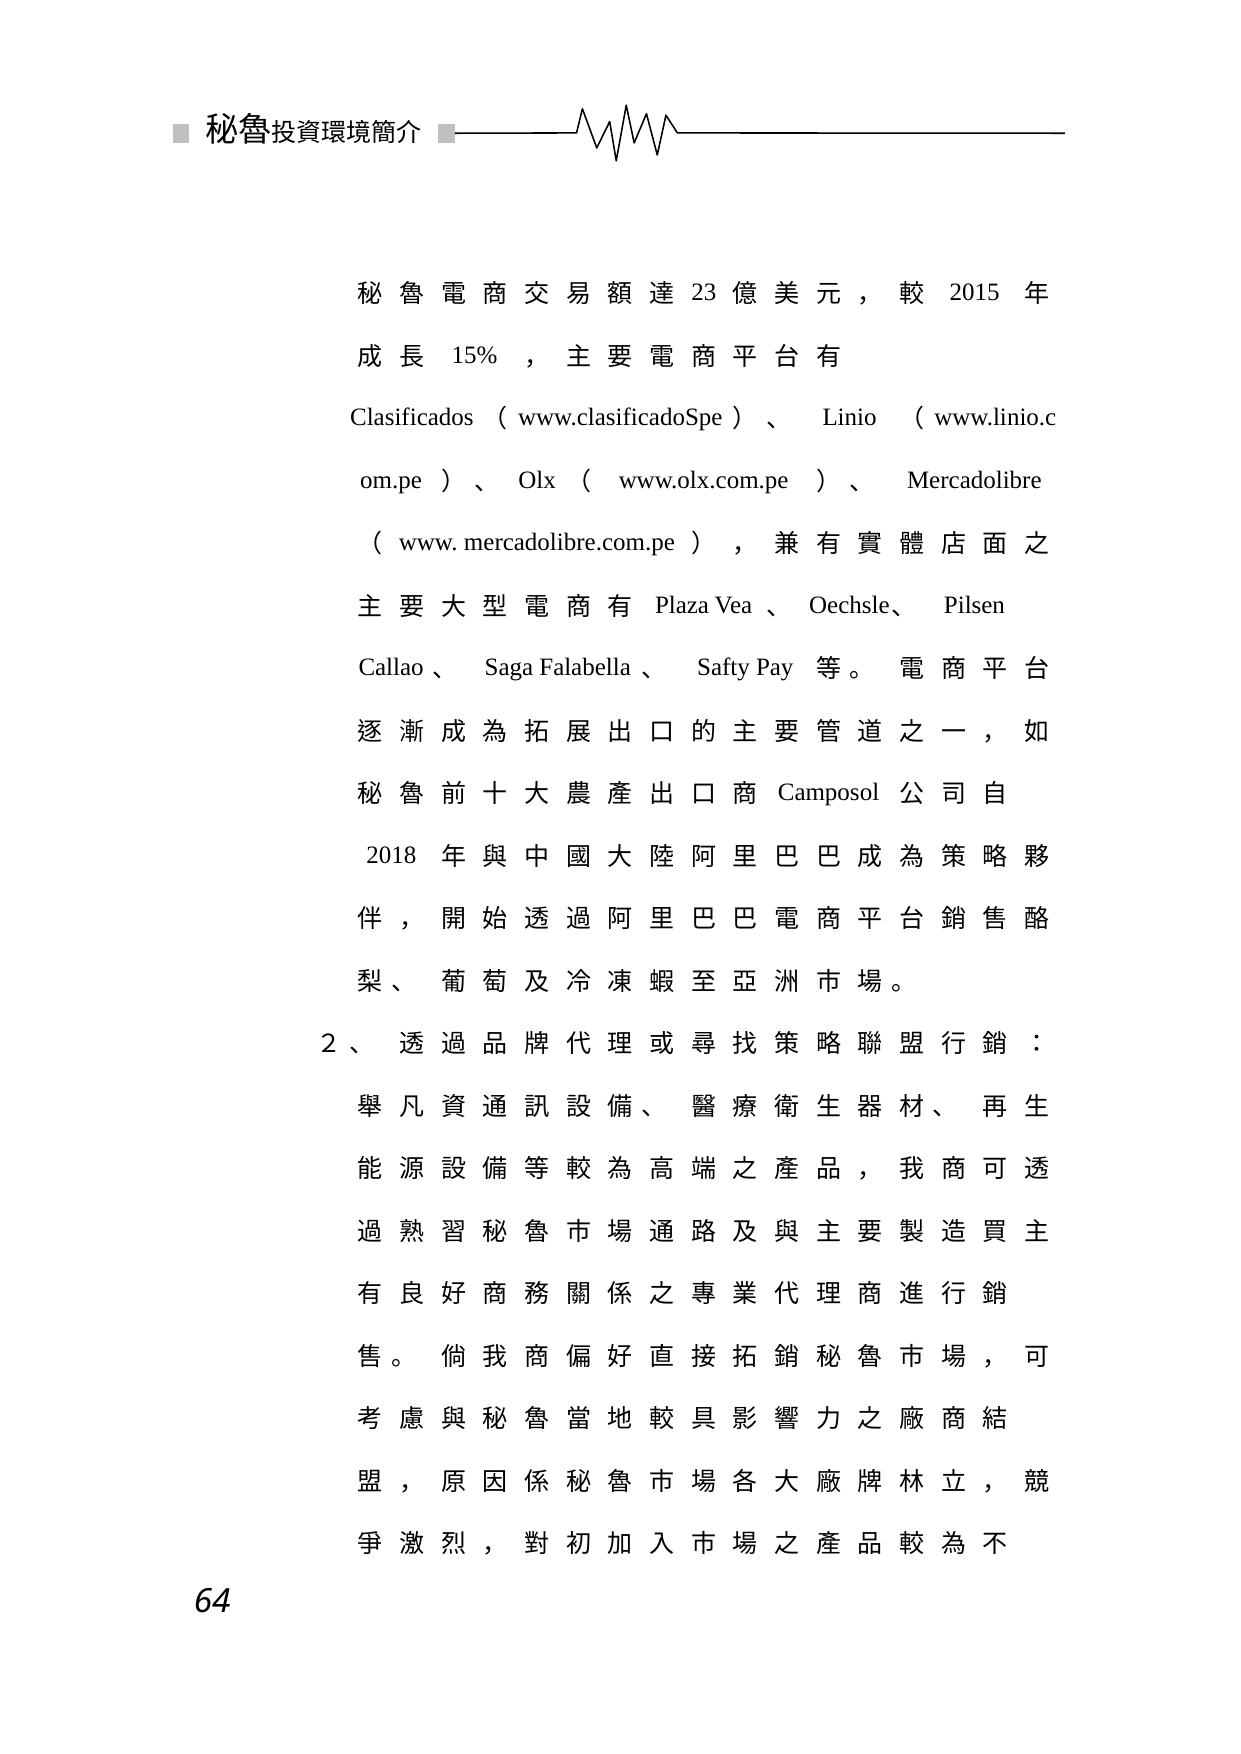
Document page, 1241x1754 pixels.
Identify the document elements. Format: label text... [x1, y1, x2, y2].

text 秘魯電商交易額達23億美元，較2015年成長15%，主要電商平台有Clasificados（www.clasificadoSpe）、Linio（www.linio.com.pe）、Olx（www.olx.com.pe）、Mercadolibre（www. mercadolibre.com.pe），兼有實體店面之主要大型電商有Plaza Vea、Oechsle、Pilsen Callao、Saga Falabella、Safty Pay等。電商平台逐漸成為拓展出口的主要管道之一，如秘魯前十大農產出口商Camposol公司自2018年與中國大陸阿里巴巴成為策略夥伴，開始透過阿里巴巴電商平台銷售酪梨、葡萄及冷凍蝦至亞洲市場。 [281, 250, 1058, 1000]
text ２、透過品牌代理或尋找策略聯盟行銷：舉凡資通訊設備、醫療衛生器材、再生能源設備等較為高端之產品，我商可透過熟習秘魯市場通路及與主要製造買主有良好商務關係之專業代理商進行銷售。倘我商偏好直接拓銷秘魯市場，可考慮與秘魯當地較具影響力之廠商結盟，原因係秘魯市場各大廠牌林立，競爭激烈，對初加入市場之產品較為不 [281, 1000, 1058, 1563]
